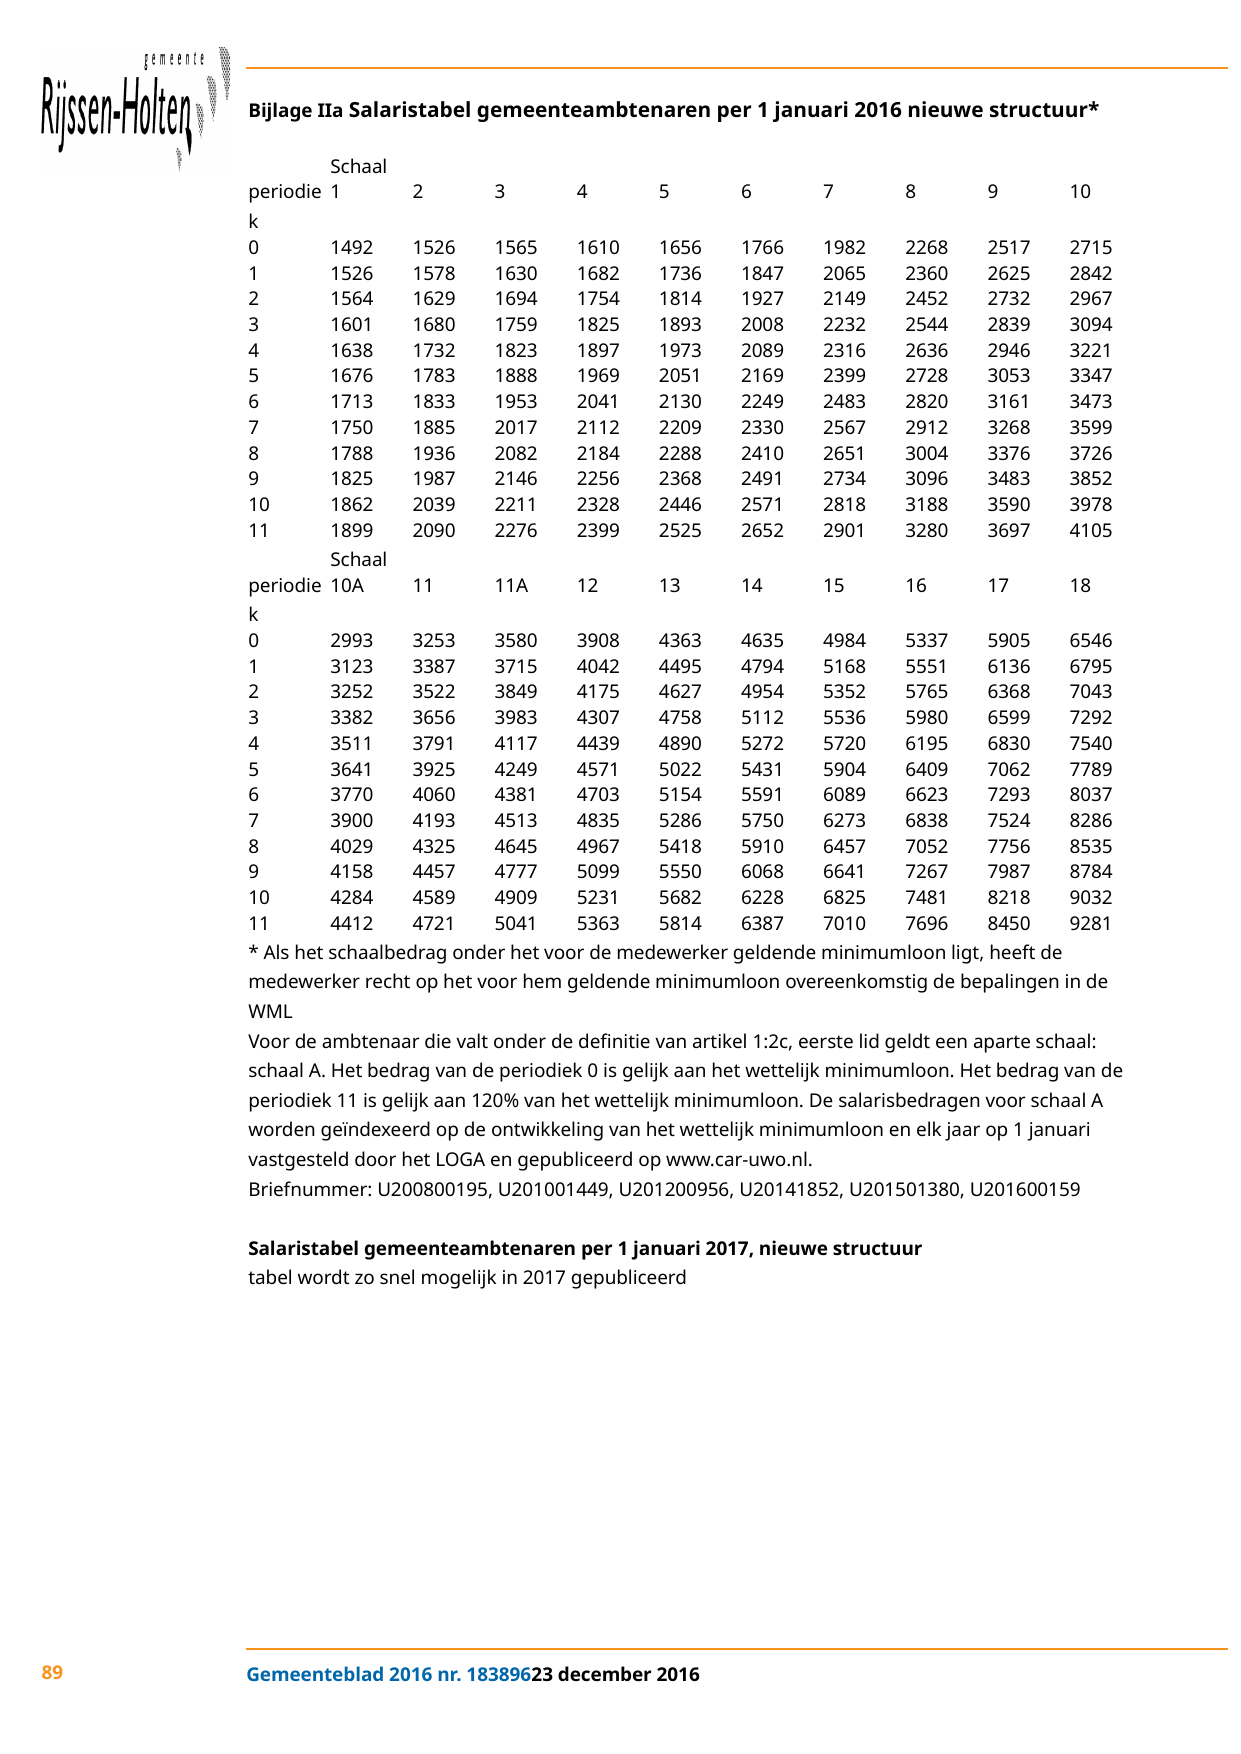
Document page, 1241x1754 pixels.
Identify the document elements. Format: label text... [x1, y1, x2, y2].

table_cell 7052 [905, 833, 987, 859]
table_cell 1694 [494, 286, 577, 311]
table_cell 4117 [494, 730, 577, 756]
table_cell 1754 [577, 286, 659, 311]
table_cell 1823 [494, 337, 577, 363]
table_cell 1927 [741, 286, 823, 311]
table_cell 7 [248, 414, 330, 440]
table_cell 3656 [412, 704, 494, 730]
table_cell 2065 [823, 260, 905, 286]
table_cell 5363 [577, 910, 659, 936]
table_cell 8 [248, 833, 330, 859]
table_cell 4890 [659, 730, 741, 756]
text Bijlage IIa Salaristabel gemeenteambtenaren per 1 januari 2016 nieuwe structuur* [248, 95, 1152, 123]
table_cell 7 [248, 807, 330, 833]
table_cell 1885 [412, 414, 494, 440]
table_cell 3641 [330, 756, 412, 782]
table_cell 2041 [577, 389, 659, 414]
table_cell 1833 [412, 389, 494, 414]
table_cell 2039 [412, 491, 494, 517]
table_cell 2288 [659, 440, 741, 466]
table_cell 2051 [659, 363, 741, 388]
table_cell periodiek [248, 179, 330, 234]
table_cell 4 [577, 179, 659, 234]
table_cell 5 [659, 179, 741, 234]
table_cell 1492 [330, 234, 412, 260]
table_cell 5286 [659, 807, 741, 833]
table_cell 4794 [741, 653, 823, 679]
table_cell 13 [659, 572, 741, 627]
table_cell 4627 [659, 679, 741, 704]
table_cell 5431 [741, 756, 823, 782]
table_cell 7524 [987, 807, 1069, 833]
table_cell 3280 [905, 517, 987, 543]
table_cell 2410 [741, 440, 823, 466]
table_cell 9 [987, 179, 1069, 234]
table_cell 2820 [905, 389, 987, 414]
table_cell 2715 [1069, 234, 1152, 260]
table_cell 4777 [494, 859, 577, 884]
table_cell 4029 [330, 833, 412, 859]
table_cell 3 [248, 704, 330, 730]
table_cell 4284 [330, 885, 412, 910]
table_cell 2732 [987, 286, 1069, 311]
table_cell 3004 [905, 440, 987, 466]
table_cell 2452 [905, 286, 987, 311]
table_cell 5 [248, 756, 330, 782]
table_cell 4954 [741, 679, 823, 704]
table_cell 5337 [905, 627, 987, 653]
table_cell 8 [248, 440, 330, 466]
table_cell 2089 [741, 337, 823, 363]
table_cell 4835 [577, 807, 659, 833]
table_cell 5814 [659, 910, 741, 936]
table_cell 6599 [987, 704, 1069, 730]
table_cell 2090 [412, 517, 494, 543]
table_cell 6228 [741, 885, 823, 910]
table_cell 8 [905, 179, 987, 234]
table_cell 4984 [823, 627, 905, 653]
text * Als het schaalbedrag onder het voor de medewerker geldende minimumloon ligt, heeft de medewerker recht op het voor hem geldende minimumloon overeenkomstig de bepalingen in de WML [248, 939, 1152, 1024]
table_cell 3188 [905, 491, 987, 517]
table_cell 1732 [412, 337, 494, 363]
table_cell 8784 [1069, 859, 1152, 884]
table_cell 2268 [905, 234, 987, 260]
table_cell 5750 [741, 807, 823, 833]
text Salaristabel gemeenteambtenaren per 1 januari 2017, nieuwe structuur­ [248, 1235, 1152, 1261]
table_cell 4645 [494, 833, 577, 859]
table_cell 9 [248, 466, 330, 491]
table_cell 7062 [987, 756, 1069, 782]
table_cell 1526 [412, 234, 494, 260]
table_cell 6830 [987, 730, 1069, 756]
table_cell 5022 [659, 756, 741, 782]
table_cell 5905 [987, 627, 1069, 653]
table_cell 1862 [330, 491, 412, 517]
table_cell 3253 [412, 627, 494, 653]
table_cell 1676 [330, 363, 412, 388]
table_cell 5682 [659, 885, 741, 910]
table_cell 1899 [330, 517, 412, 543]
table_cell 2328 [577, 491, 659, 517]
table_cell 2330 [741, 414, 823, 440]
table_cell 11 [248, 910, 330, 936]
table_cell 7 [823, 179, 905, 234]
table_cell 1630 [494, 260, 577, 286]
table_cell 2842 [1069, 260, 1152, 286]
table_cell 3580 [494, 627, 577, 653]
table_cell 1526 [330, 260, 412, 286]
table_cell 2232 [823, 311, 905, 337]
table_cell 5352 [823, 679, 905, 704]
table_cell 4307 [577, 704, 659, 730]
table_cell 8286 [1069, 807, 1152, 833]
table_cell 2017 [494, 414, 577, 440]
table_cell 3387 [412, 653, 494, 679]
table_cell 1 [248, 653, 330, 679]
table_cell 2839 [987, 311, 1069, 337]
table_cell 5272 [741, 730, 823, 756]
table_cell 6089 [823, 782, 905, 807]
table_cell 2249 [741, 389, 823, 414]
table_cell 1893 [659, 311, 741, 337]
table_cell 17 [987, 572, 1069, 627]
table_cell 3726 [1069, 440, 1152, 466]
table_cell 2652 [741, 517, 823, 543]
table_cell 1969 [577, 363, 659, 388]
table_cell 5099 [577, 859, 659, 884]
table_cell 3849 [494, 679, 577, 704]
table_cell 3382 [330, 704, 412, 730]
table_cell 2517 [987, 234, 1069, 260]
table_cell 6546 [1069, 627, 1152, 653]
table_cell 5591 [741, 782, 823, 807]
table_cell 1759 [494, 311, 577, 337]
table_cell 2636 [905, 337, 987, 363]
table_cell 4439 [577, 730, 659, 756]
table_cell 1565 [494, 234, 577, 260]
table_cell 6795 [1069, 653, 1152, 679]
table_cell 6641 [823, 859, 905, 884]
table_cell 6825 [823, 885, 905, 910]
table_cell 2901 [823, 517, 905, 543]
table_cell 2149 [823, 286, 905, 311]
table_cell 1847 [741, 260, 823, 286]
table_cell 4571 [577, 756, 659, 782]
table_cell 9032 [1069, 885, 1152, 910]
table_cell 2 [248, 286, 330, 311]
table_cell 1601 [330, 311, 412, 337]
table_cell 15 [823, 572, 905, 627]
table_cell 2399 [823, 363, 905, 388]
table_cell 4158 [330, 859, 412, 884]
table_cell 18 [1069, 572, 1152, 627]
table_cell 3161 [987, 389, 1069, 414]
table_cell 7789 [1069, 756, 1152, 782]
table_cell 5550 [659, 859, 741, 884]
table_cell 10 [248, 885, 330, 910]
table_cell 3522 [412, 679, 494, 704]
table_cell 7043 [1069, 679, 1152, 704]
table_cell 7987 [987, 859, 1069, 884]
table_cell 3599 [1069, 414, 1152, 440]
text Voor de ambtenaar die valt onder de definitie van artikel 1:2c, eerste lid geldt een aparte schaal: schaal A. Het bedrag van de periodiek 0 is gelijk aan het wettelijk minimumloon. Het bedrag van de periodiek 11 is gelijk aan 120% van het wettelijk minimumloon. De salarisbedragen voor schaal A worden geïndexeerd op de ontwikkeling van het wettelijk minimumloon en elk jaar op 1 januari vastgesteld door het LOGA en gepubliceerd op www.car-uwo.nl. [248, 1028, 1152, 1172]
table_cell 2912 [905, 414, 987, 440]
table_cell 3123 [330, 653, 412, 679]
table_cell 3483 [987, 466, 1069, 491]
table_cell 4175 [577, 679, 659, 704]
table_cell 5536 [823, 704, 905, 730]
table_cell 4967 [577, 833, 659, 859]
table_cell 2651 [823, 440, 905, 466]
table_cell 4042 [577, 653, 659, 679]
table_cell 3983 [494, 704, 577, 730]
table_cell 10 [1069, 179, 1152, 234]
table_cell 3347 [1069, 363, 1152, 388]
table_cell 4513 [494, 807, 577, 833]
table_cell 2571 [741, 491, 823, 517]
table_cell 4 [248, 337, 330, 363]
table_cell 2728 [905, 363, 987, 388]
table_cell 1656 [659, 234, 741, 260]
table_cell 2734 [823, 466, 905, 491]
table_cell 7481 [905, 885, 987, 910]
table_cell 3770 [330, 782, 412, 807]
table_cell 4909 [494, 885, 577, 910]
table_cell 2082 [494, 440, 577, 466]
table_cell 5720 [823, 730, 905, 756]
table_cell 3094 [1069, 311, 1152, 337]
table_cell 1578 [412, 260, 494, 286]
table_cell 3252 [330, 679, 412, 704]
table_cell 6 [741, 179, 823, 234]
table_cell 4703 [577, 782, 659, 807]
table_cell 2008 [741, 311, 823, 337]
table_cell 1783 [412, 363, 494, 388]
table_cell 3925 [412, 756, 494, 782]
table_cell 0 [248, 234, 330, 260]
table_cell 3715 [494, 653, 577, 679]
table_cell 8450 [987, 910, 1069, 936]
table_cell 10 [248, 491, 330, 517]
table_cell 1736 [659, 260, 741, 286]
table_cell 3978 [1069, 491, 1152, 517]
table_cell 1987 [412, 466, 494, 491]
table_cell 2 [248, 679, 330, 704]
table_cell 4589 [412, 885, 494, 910]
table_cell 2446 [659, 491, 741, 517]
table_cell 2491 [741, 466, 823, 491]
table_cell 3053 [987, 363, 1069, 388]
table_cell 4635 [741, 627, 823, 653]
table_cell 2544 [905, 311, 987, 337]
table_cell 2130 [659, 389, 741, 414]
table_cell 4325 [412, 833, 494, 859]
table_cell 2946 [987, 337, 1069, 363]
table_cell 1610 [577, 234, 659, 260]
table_cell 4457 [412, 859, 494, 884]
table_cell 2625 [987, 260, 1069, 286]
table_cell 3590 [987, 491, 1069, 517]
table_cell 2211 [494, 491, 577, 517]
table_cell 6838 [905, 807, 987, 833]
table_cell 2567 [823, 414, 905, 440]
table_cell 3697 [987, 517, 1069, 543]
table_cell 11 [412, 572, 494, 627]
table_cell 5765 [905, 679, 987, 704]
table_cell 0 [248, 627, 330, 653]
table_cell 3096 [905, 466, 987, 491]
table_cell 2316 [823, 337, 905, 363]
table_cell 8037 [1069, 782, 1152, 807]
table_cell 3511 [330, 730, 412, 756]
table_cell 9281 [1069, 910, 1152, 936]
table_cell 11 [248, 517, 330, 543]
table_cell 1 [248, 260, 330, 286]
table_cell 5980 [905, 704, 987, 730]
table_header Schaal [330, 153, 412, 179]
table_cell 6387 [741, 910, 823, 936]
table_cell 4249 [494, 756, 577, 782]
table_cell 3473 [1069, 389, 1152, 414]
table_cell 5910 [741, 833, 823, 859]
table_cell 1982 [823, 234, 905, 260]
table_cell 1825 [577, 311, 659, 337]
table_cell 1 [330, 179, 412, 234]
table_cell 1750 [330, 414, 412, 440]
table_cell 2169 [741, 363, 823, 388]
table_cell 1814 [659, 286, 741, 311]
text Briefnummer: U200800195, U201001449, U201200956, U20141852, U201501380, U201600159 [248, 1176, 1152, 1202]
table_cell 6457 [823, 833, 905, 859]
table_cell 1953 [494, 389, 577, 414]
table_cell 1629 [412, 286, 494, 311]
table_cell 1638 [330, 337, 412, 363]
table_cell 2483 [823, 389, 905, 414]
table_cell 6195 [905, 730, 987, 756]
table_cell 5551 [905, 653, 987, 679]
picture [41, 47, 231, 172]
table_cell 6623 [905, 782, 987, 807]
table_cell 8535 [1069, 833, 1152, 859]
table_cell 7010 [823, 910, 905, 936]
table_cell 1564 [330, 286, 412, 311]
table_cell 8218 [987, 885, 1069, 910]
table_cell 4495 [659, 653, 741, 679]
table_cell 2209 [659, 414, 741, 440]
table_cell 3908 [577, 627, 659, 653]
table_cell 5041 [494, 910, 577, 936]
table_cell 4105 [1069, 517, 1152, 543]
table_cell 5231 [577, 885, 659, 910]
table_cell 4363 [659, 627, 741, 653]
table_cell 2360 [905, 260, 987, 286]
table_cell periodiek [248, 572, 330, 627]
table_cell 12 [577, 572, 659, 627]
table_cell 1888 [494, 363, 577, 388]
table_header [248, 546, 330, 572]
table_cell 6409 [905, 756, 987, 782]
table_cell 2146 [494, 466, 577, 491]
table_cell 4412 [330, 910, 412, 936]
table_cell 16 [905, 572, 987, 627]
table_cell 1788 [330, 440, 412, 466]
table_cell 3791 [412, 730, 494, 756]
table_cell 4381 [494, 782, 577, 807]
table_cell 6273 [823, 807, 905, 833]
table_cell 6 [248, 389, 330, 414]
table_cell 3852 [1069, 466, 1152, 491]
table_cell 2368 [659, 466, 741, 491]
table_cell 7756 [987, 833, 1069, 859]
table_cell 1682 [577, 260, 659, 286]
table_cell 3900 [330, 807, 412, 833]
table_cell 1766 [741, 234, 823, 260]
table_cell 3 [248, 311, 330, 337]
table_cell 7267 [905, 859, 987, 884]
table_cell 1897 [577, 337, 659, 363]
table_cell 1680 [412, 311, 494, 337]
table_cell 4721 [412, 910, 494, 936]
table_cell 5904 [823, 756, 905, 782]
table_cell 4 [248, 730, 330, 756]
table_cell 5 [248, 363, 330, 388]
table_cell 3221 [1069, 337, 1152, 363]
table_cell 1973 [659, 337, 741, 363]
table_cell 1713 [330, 389, 412, 414]
table_cell 6 [248, 782, 330, 807]
table_cell 14 [741, 572, 823, 627]
text tabel wordt zo snel mogelijk in 2017 gepubliceerd [248, 1264, 1152, 1290]
table_cell 4193 [412, 807, 494, 833]
table_cell 7696 [905, 910, 987, 936]
table_cell 6068 [741, 859, 823, 884]
table_cell 3268 [987, 414, 1069, 440]
table_cell 3 [494, 179, 577, 234]
table_cell 5154 [659, 782, 741, 807]
table_cell 2993 [330, 627, 412, 653]
table_cell 7292 [1069, 704, 1152, 730]
table_cell 3376 [987, 440, 1069, 466]
table_cell 4758 [659, 704, 741, 730]
table_header Schaal [330, 546, 412, 572]
table_cell 5168 [823, 653, 905, 679]
table_cell 2 [412, 179, 494, 234]
table_cell 6136 [987, 653, 1069, 679]
table_cell 2256 [577, 466, 659, 491]
table_cell 2967 [1069, 286, 1152, 311]
table_cell 6368 [987, 679, 1069, 704]
table_header [248, 153, 330, 179]
table_cell 10A [330, 572, 412, 627]
table_cell 1936 [412, 440, 494, 466]
table_cell 5418 [659, 833, 741, 859]
table_cell 2276 [494, 517, 577, 543]
table_cell 7293 [987, 782, 1069, 807]
table_cell 2399 [577, 517, 659, 543]
table_cell 2184 [577, 440, 659, 466]
table_cell 9 [248, 859, 330, 884]
table_cell 2525 [659, 517, 741, 543]
table_cell 5112 [741, 704, 823, 730]
table_cell 2818 [823, 491, 905, 517]
table_cell 7540 [1069, 730, 1152, 756]
table_cell 4060 [412, 782, 494, 807]
table_cell 2112 [577, 414, 659, 440]
table_cell 11A [494, 572, 577, 627]
table_cell 1825 [330, 466, 412, 491]
